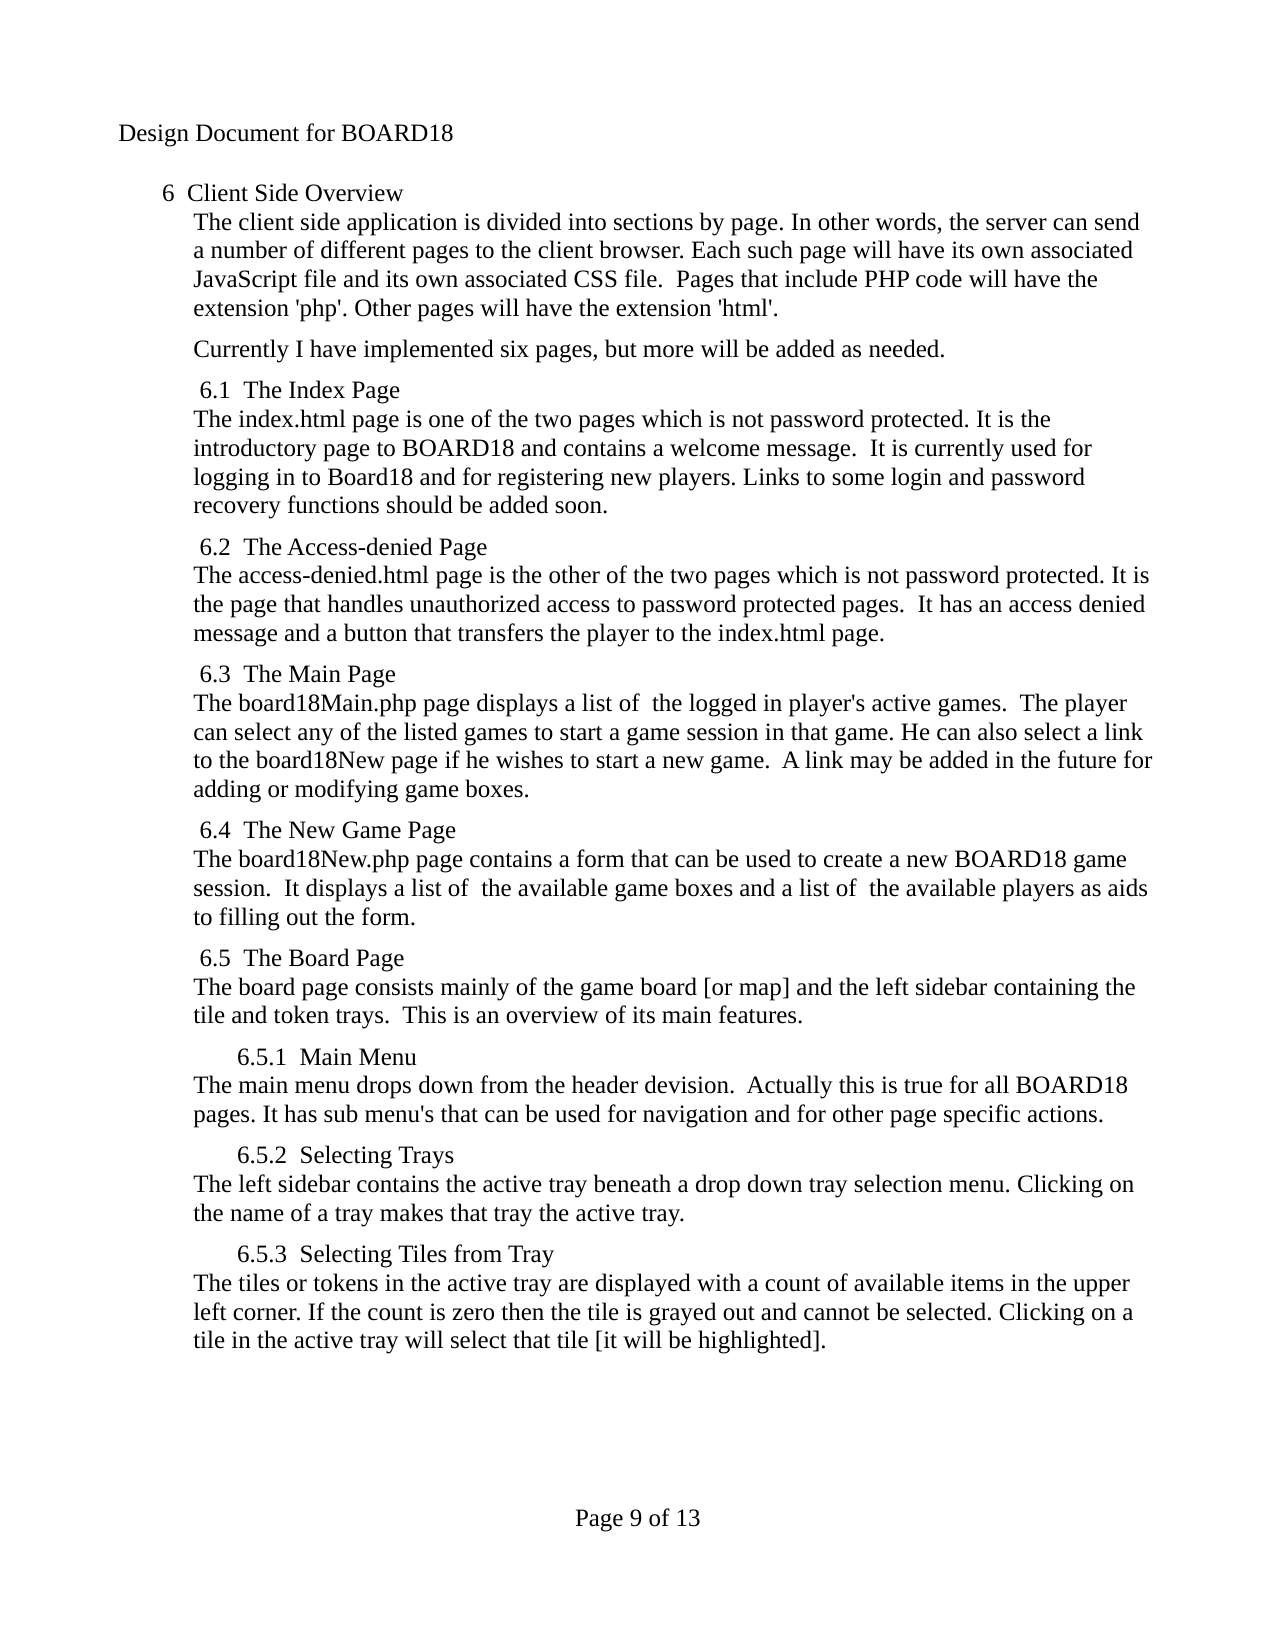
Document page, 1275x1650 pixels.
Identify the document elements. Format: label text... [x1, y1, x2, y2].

list The Board Page [193, 943, 1157, 972]
list The New Game Page [193, 816, 1157, 844]
text The tiles or tokens in the active tray are displayed with a count of available items in the upper left corner. If the count is zero then the tile is grayed out and cannot be selected. Clicking on a tile in the active tray will select that tile [it will be highlighted]. [193, 1268, 1157, 1354]
text Currently I have implemented six pages, but more will be added as needed. [193, 334, 1157, 363]
text The board18New.php page contains a form that can be used to create a new BOARD18 game session. It displays a list of the available game boxes and a list of the available players as aids to filling out the form. [193, 844, 1157, 931]
text The left sidebar contains the active tray beneath a drop down tray selection menu. Clicking on the name of a tray makes that tray the active tray. [193, 1169, 1157, 1227]
text The client side application is divided into sections by page. In other words, the server can send a number of different pages to the client browser. Each such page will have its own associated JavaScript file and its own associated CSS file. Pages that include PHP code will have the extension 'php'. Other pages will have the extension 'html'. [193, 207, 1157, 322]
text The board18Main.php page displays a list of the logged in player's active games. The player can select any of the listed games to start a game session in that game. He can also select a link to the board18New page if he wishes to start a new game. A link may be added in the future for adding or modifying game boxes. [193, 688, 1157, 803]
text The index.html page is one of the two pages which is not password protected. It is the introductory page to BOARD18 and contains a welcome message. It is currently used for logging in to Board18 and for registering new players. Links to some login and password recovery functions should be added soon. [193, 404, 1157, 519]
list Client Side Overview [156, 178, 1157, 207]
list Selecting Tiles from Tray [231, 1239, 1157, 1268]
list The Access-denied Page [193, 532, 1157, 561]
text The board page consists mainly of the game board [or map] and the left sidebar containing the tile and token trays. This is an overview of its main features. [193, 972, 1157, 1029]
text The main menu drops down from the header devision. Actually this is true for all BOARD18 pages. It has sub menu's that can be used for navigation and for other page specific actions. [193, 1071, 1157, 1128]
list The Main Page [193, 659, 1157, 688]
list Selecting Trays [231, 1141, 1157, 1169]
list The Index Page [193, 376, 1157, 404]
text The access-denied.html page is the other of the two pages which is not password protected. It is the page that handles unauthorized access to password protected pages. It has an access denied message and a button that transfers the player to the index.html page. [193, 561, 1157, 647]
list Main Menu [231, 1042, 1157, 1071]
